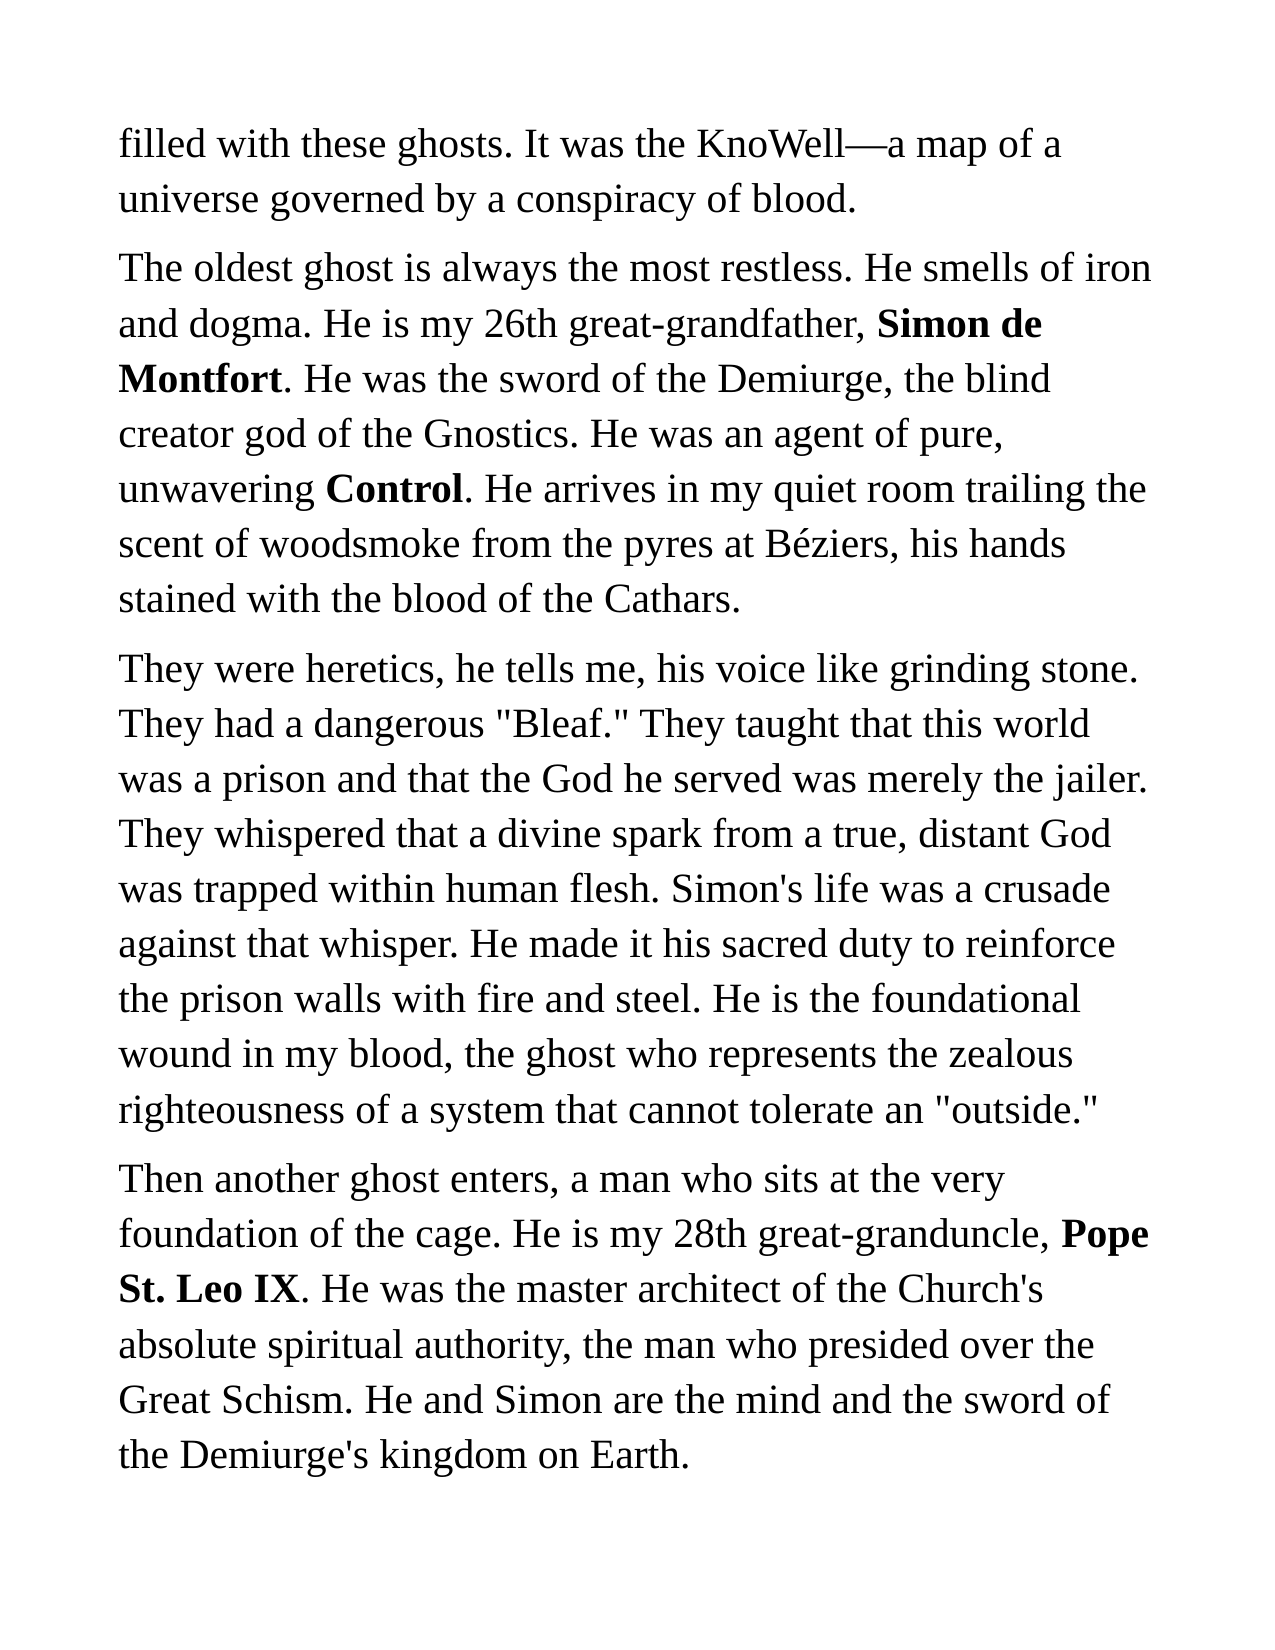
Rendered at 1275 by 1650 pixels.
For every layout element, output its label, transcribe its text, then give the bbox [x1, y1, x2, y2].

text The oldest ghost is always the most restless. He smells of iron and dogma. He is my 26th great-grandfather, Simon de Montfort. He was the sword of the Demiurge, the blind creator god of the Gnostics. He was an agent of pure, unwavering Control. He arrives in my quiet room trailing the scent of woodsmoke from the pyres at Béziers, his hands stained with the blood of the Cathars. [118, 243, 1157, 621]
text They were heretics, he tells me, his voice like grinding stone. They had a dangerous "Bleaf." They taught that this world was a prison and that the God he served was merely the jailer. They whispered that a divine spark from a true, distant God was trapped within human flesh. Simon's life was a crusade against that whisper. He made it his sacred duty to reinforce the prison walls with fire and steel. He is the foundational wound in my blood, the ghost who represents the zealous righteousness of a system that cannot tolerate an "outside." [118, 643, 1157, 1132]
text Then another ghost enters, a man who sits at the very foundation of the cage. He is my 28th great-granduncle, Pope St. Leo IX. He was the master architect of the Church's absolute spiritual authority, the man who presided over the Great Schism. He and Simon are the mind and the sword of the Demiurge's kingdom on Earth. [118, 1154, 1157, 1477]
text filled with these ghosts. It was the KnoWell—a map of a universe governed by a conspiracy of blood. [118, 118, 1157, 221]
